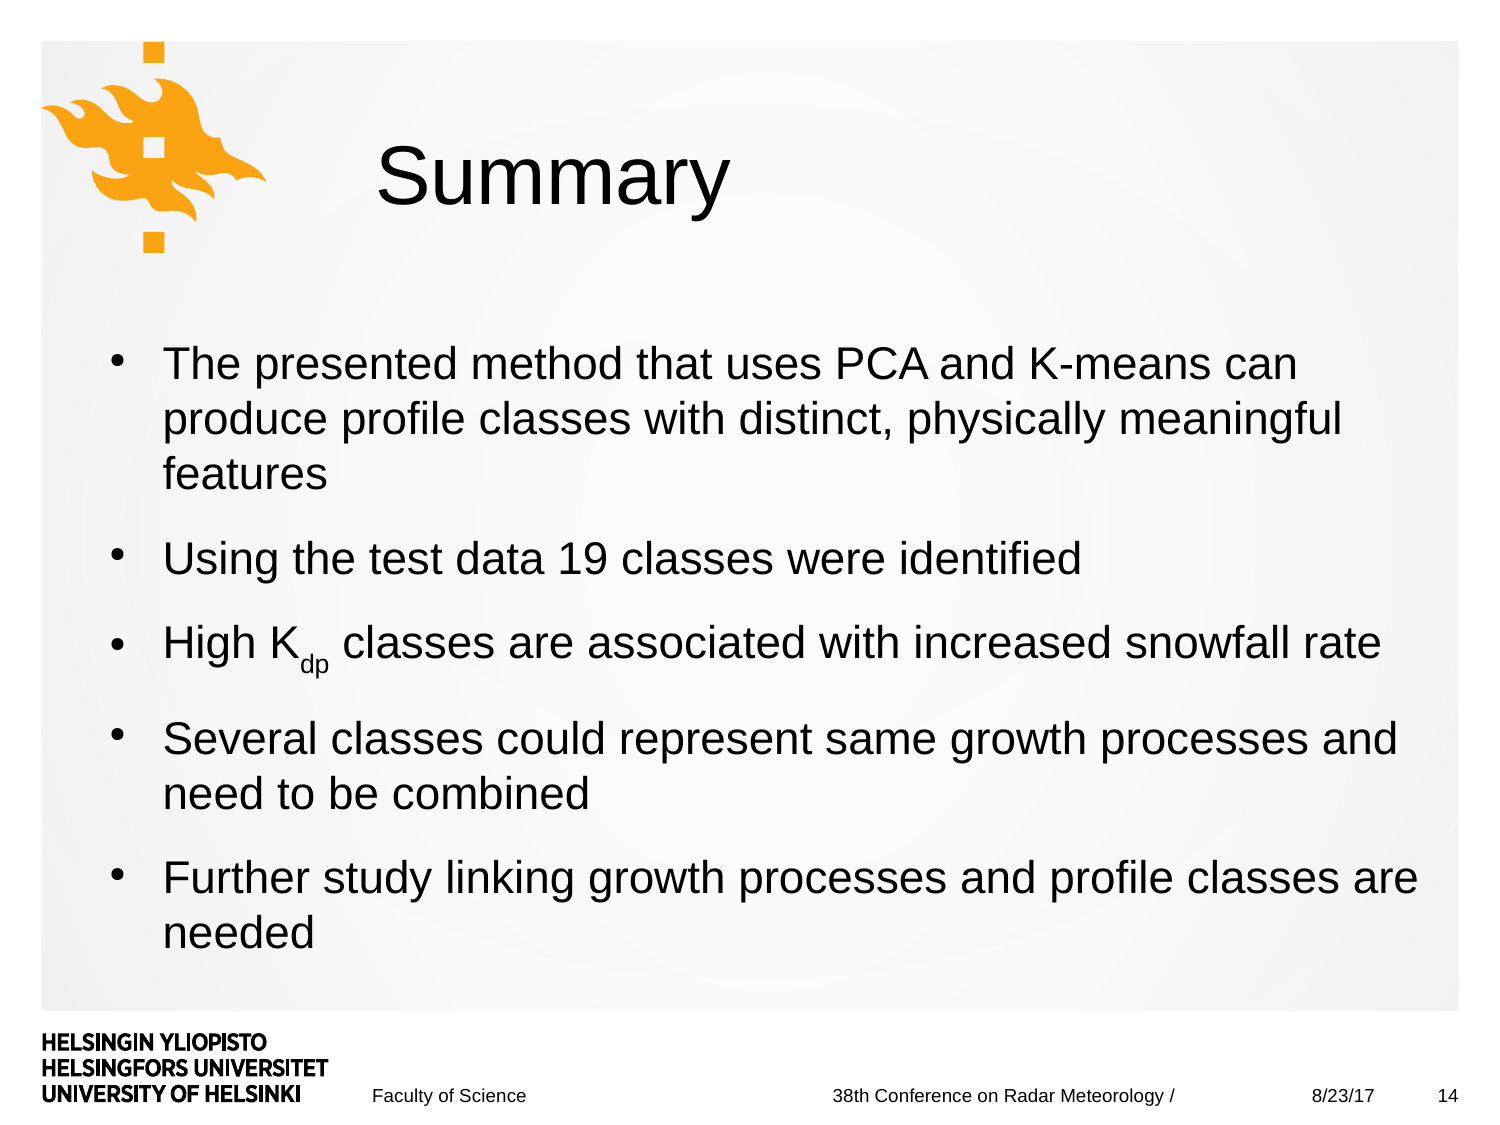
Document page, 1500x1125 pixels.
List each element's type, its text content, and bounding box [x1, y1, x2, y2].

picture [41, 41, 1459, 1011]
title Summary [360, 113, 1447, 319]
list The presented method that uses PCA and K-means can produce profile classes with distinct, physically meaningful features Using the test data 19 classes were identified High Kdp classes are associated with increased snowfall rate Several classes could represent same growth processes and need to be combined Further study linking growth processes and profile classes are needed [76, 326, 1453, 965]
picture [144, 137, 164, 158]
